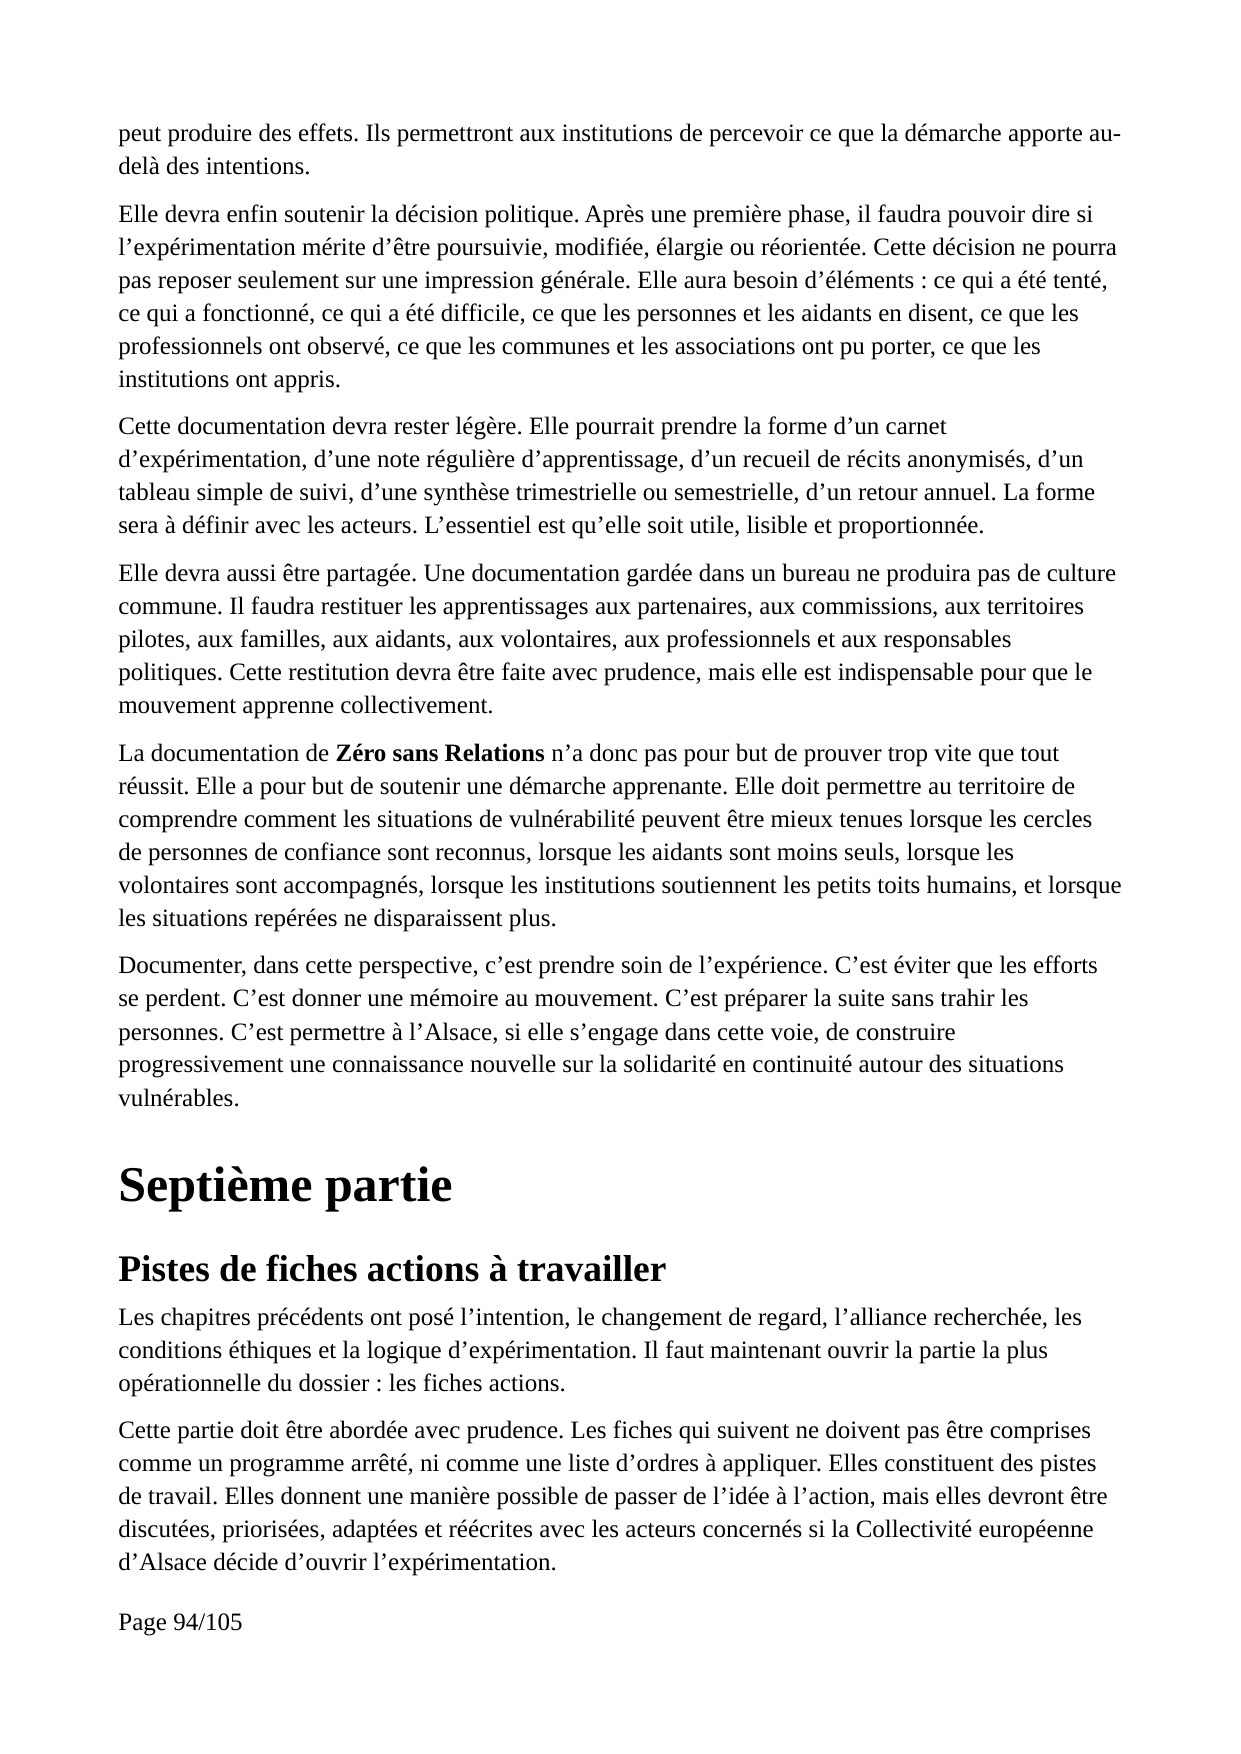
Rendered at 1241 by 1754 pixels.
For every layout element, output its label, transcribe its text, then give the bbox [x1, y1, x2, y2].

text Elle devra enfin soutenir la décision politique. Après une première phase, il faudra pouvoir dire si l’expérimentation mérite d’être poursuivie, modifiée, élargie ou réorientée. Cette décision ne pourra pas reposer seulement sur une impression générale. Elle aura besoin d’éléments : ce qui a été tenté, ce qui a fonctionné, ce qui a été difficile, ce que les personnes et les aidants en disent, ce que les professionnels ont observé, ce que les communes et les associations ont pu porter, ce que les institutions ont appris. [118, 199, 1122, 393]
text Les chapitres précédents ont posé l’intention, le changement de regard, l’alliance recherchée, les conditions éthiques et la logique d’expérimentation. Il faut maintenant ouvrir la partie la plus opérationnelle du dossier : les fiches actions. [118, 1302, 1122, 1396]
text La documentation de Zéro sans Relations n’a donc pas pour but de prouver trop vite que tout réussit. Elle a pour but de soutenir une démarche apprenante. Elle doit permettre au territoire de comprendre comment les situations de vulnérabilité peuvent être mieux tenues lorsque les cercles de personnes de confiance sont reconnus, lorsque les aidants sont moins seuls, lorsque les volontaires sont accompagnés, lorsque les institutions soutiennent les petits toits humains, et lorsque les situations repérées ne disparaissent plus. [118, 738, 1122, 932]
text Cette documentation devra rester légère. Elle pourrait prendre la forme d’un carnet d’expérimentation, d’une note régulière d’apprentissage, d’un recueil de récits anonymisés, d’un tableau simple de suivi, d’une synthèse trimestrielle ou semestrielle, d’un retour annuel. La forme sera à définir avec les acteurs. L’essentiel est qu’elle soit utile, lisible et proportionnée. [118, 411, 1122, 539]
text peut produire des effets. Ils permettront aux institutions de percevoir ce que la démarche apporte au-delà des intentions. [118, 118, 1122, 180]
subtitle Septième partie [118, 1155, 1122, 1213]
text Cette partie doit être abordée avec prudence. Les fiches qui suivent ne doivent pas être comprises comme un programme arrêté, ni comme une liste d’ordres à appliquer. Elles constituent des pistes de travail. Elles donnent une manière possible de passer de l’idée à l’action, mais elles devront être discutées, priorisées, adaptées et réécrites avec les acteurs concernés si la Collectivité européenne d’Alsace décide d’ouvrir l’expérimentation. [118, 1415, 1122, 1576]
text Elle devra aussi être partagée. Une documentation gardée dans un bureau ne produira pas de culture commune. Il faudra restituer les apprentissages aux partenaires, aux commissions, aux territoires pilotes, aux familles, aux aidants, aux volontaires, aux professionnels et aux responsables politiques. Cette restitution devra être faite avec prudence, mais elle est indispensable pour que le mouvement apprenne collectivement. [118, 558, 1122, 719]
text Documenter, dans cette perspective, c’est prendre soin de l’expérience. C’est éviter que les efforts se perdent. C’est donner une mémoire au mouvement. C’est préparer la suite sans trahir les personnes. C’est permettre à l’Alsace, si elle s’engage dans cette voie, de construire progressivement une connaissance nouvelle sur la solidarité en continuité autour des situations vulnérables. [118, 951, 1122, 1111]
subtitle Pistes de fiches actions à travailler [118, 1246, 1122, 1289]
